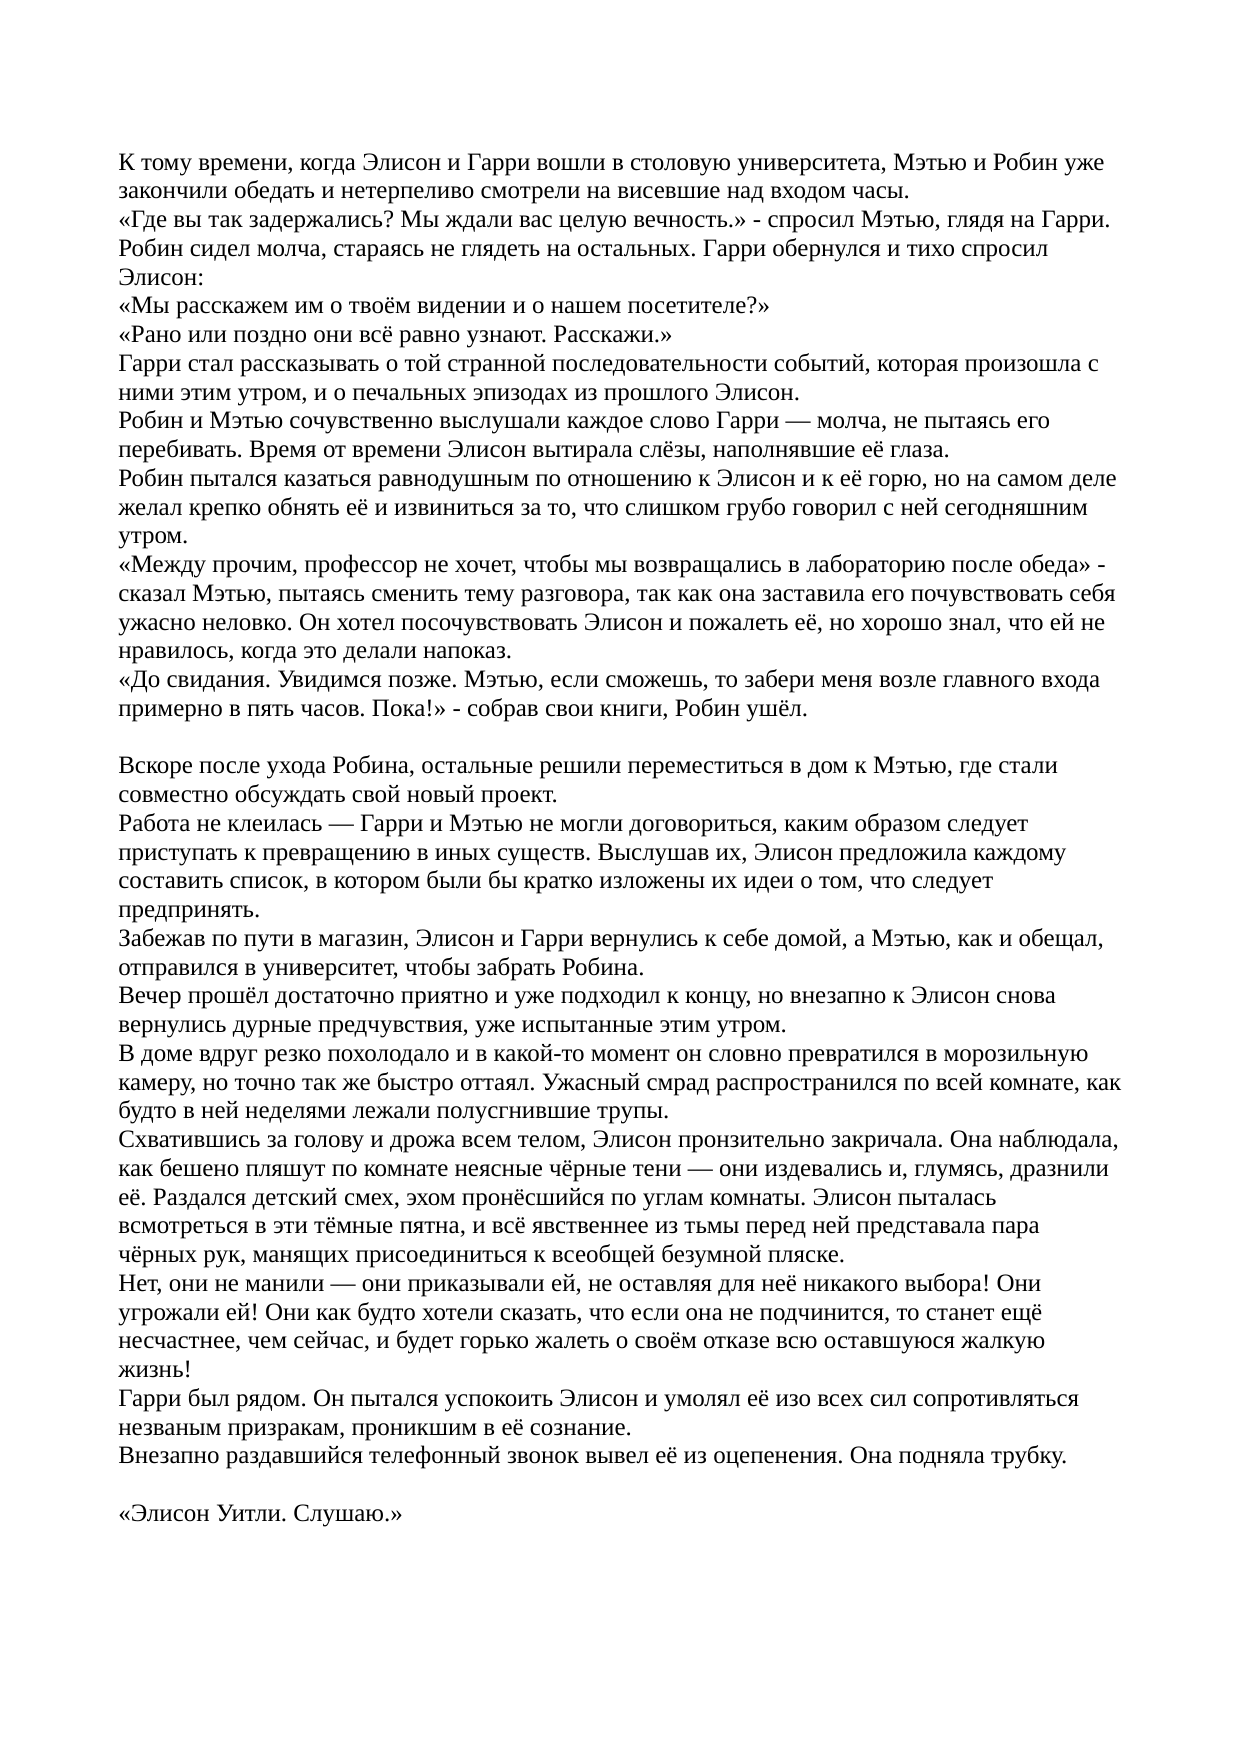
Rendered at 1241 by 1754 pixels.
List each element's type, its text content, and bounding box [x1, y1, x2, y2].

text Нет, они не манили — они приказывали ей, не оставляя для неё никакого выбора! Они угрожали ей! Они как будто хотели сказать, что если она не подчинится, то станет ещё несчастнее, чем сейчас, и будет горько жалеть о своём отказе всю оставшуюся жалкую жизнь! [118, 1268, 1122, 1383]
text Гарри стал рассказывать о той странной последовательности событий, которая произошла с ними этим утром, и о печальных эпизодах из прошлого Элисон. [118, 348, 1122, 406]
text В доме вдруг резко похолодало и в какой-то момент он словно превратился в морозильную камеру, но точно так же быстро оттаял. Ужасный смрад распространился по всей комнате, как будто в ней неделями лежали полусгнившие трупы. [118, 1038, 1122, 1124]
text «Между прочим, профессор не хочет, чтобы мы возвращались в лабораторию после обеда» - сказал Мэтью, пытаясь сменить тему разговора, так как она заставила его почувствовать себя ужасно неловко. Он хотел посочувствовать Элисон и пожалеть её, но хорошо знал, что ей не нравилось, когда это делали напоказ. [118, 549, 1122, 664]
text К тому времени, когда Элисон и Гарри вошли в столовую университета, Мэтью и Робин уже закончили обедать и нетерпеливо смотрели на висевшие над входом часы. [118, 147, 1122, 204]
text Робин пытался казаться равнодушным по отношению к Элисон и к её горю, но на самом деле желал крепко обнять её и извиниться за то, что слишком грубо говорил с ней сегодняшним утром. [118, 463, 1122, 549]
text «Рано или поздно они всё равно узнают. Расскажи.» [118, 319, 1122, 348]
text Вскоре после ухода Робина, остальные решили переместиться в дом к Мэтью, где стали совместно обсуждать свой новый проект. [118, 751, 1122, 808]
text «Где вы так задержались? Мы ждали вас целую вечность.» - спросил Мэтью, глядя на Гарри. Робин сидел молча, стараясь не глядеть на остальных. Гарри обернулся и тихо спросил Элисон: [118, 204, 1122, 291]
text Гарри был рядом. Он пытался успокоить Элисон и умолял её изо всех сил сопротивляться незваным призракам, проникшим в её сознание. [118, 1383, 1122, 1441]
text «Элисон Уитли. Слушаю.» [118, 1498, 1122, 1527]
text Внезапно раздавшийся телефонный звонок вывел её из оцепенения. Она подняла трубку. [118, 1441, 1122, 1469]
text Забежав по пути в магазин, Элисон и Гарри вернулись к себе домой, а Мэтью, как и обещал, отправился в университет, чтобы забрать Робина. [118, 923, 1122, 981]
text Работа не клеилась — Гарри и Мэтью не могли договориться, каким образом следует приступать к превращению в иных существ. Выслушав их, Элисон предложила каждому составить список, в котором были бы кратко изложены их идеи о том, что следует предпринять. [118, 808, 1122, 923]
text Схватившись за голову и дрожа всем телом, Элисон пронзительно закричала. Она наблюдала, как бешено пляшут по комнате неясные чёрные тени — они издевались и, глумясь, дразнили её. Раздался детский смех, эхом пронёсшийся по углам комнаты. Элисон пыталась всмотреться в эти тёмные пятна, и всё явственнее из тьмы перед ней представала пара чёрных рук, манящих присоединиться к всеобщей безумной пляске. [118, 1124, 1122, 1268]
text «До свидания. Увидимся позже. Мэтью, если сможешь, то забери меня возле главного входа примерно в пять часов. Пока!» - собрав свои книги, Робин ушёл. [118, 664, 1122, 722]
text Робин и Мэтью сочувственно выслушали каждое слово Гарри — молча, не пытаясь его перебивать. Время от времени Элисон вытирала слёзы, наполнявшие её глаза. [118, 406, 1122, 463]
text «Мы расскажем им о твоём видении и о нашем посетителе?» [118, 291, 1122, 319]
text Вечер прошёл достаточно приятно и уже подходил к концу, но внезапно к Элисон снова вернулись дурные предчувствия, уже испытанные этим утром. [118, 981, 1122, 1038]
